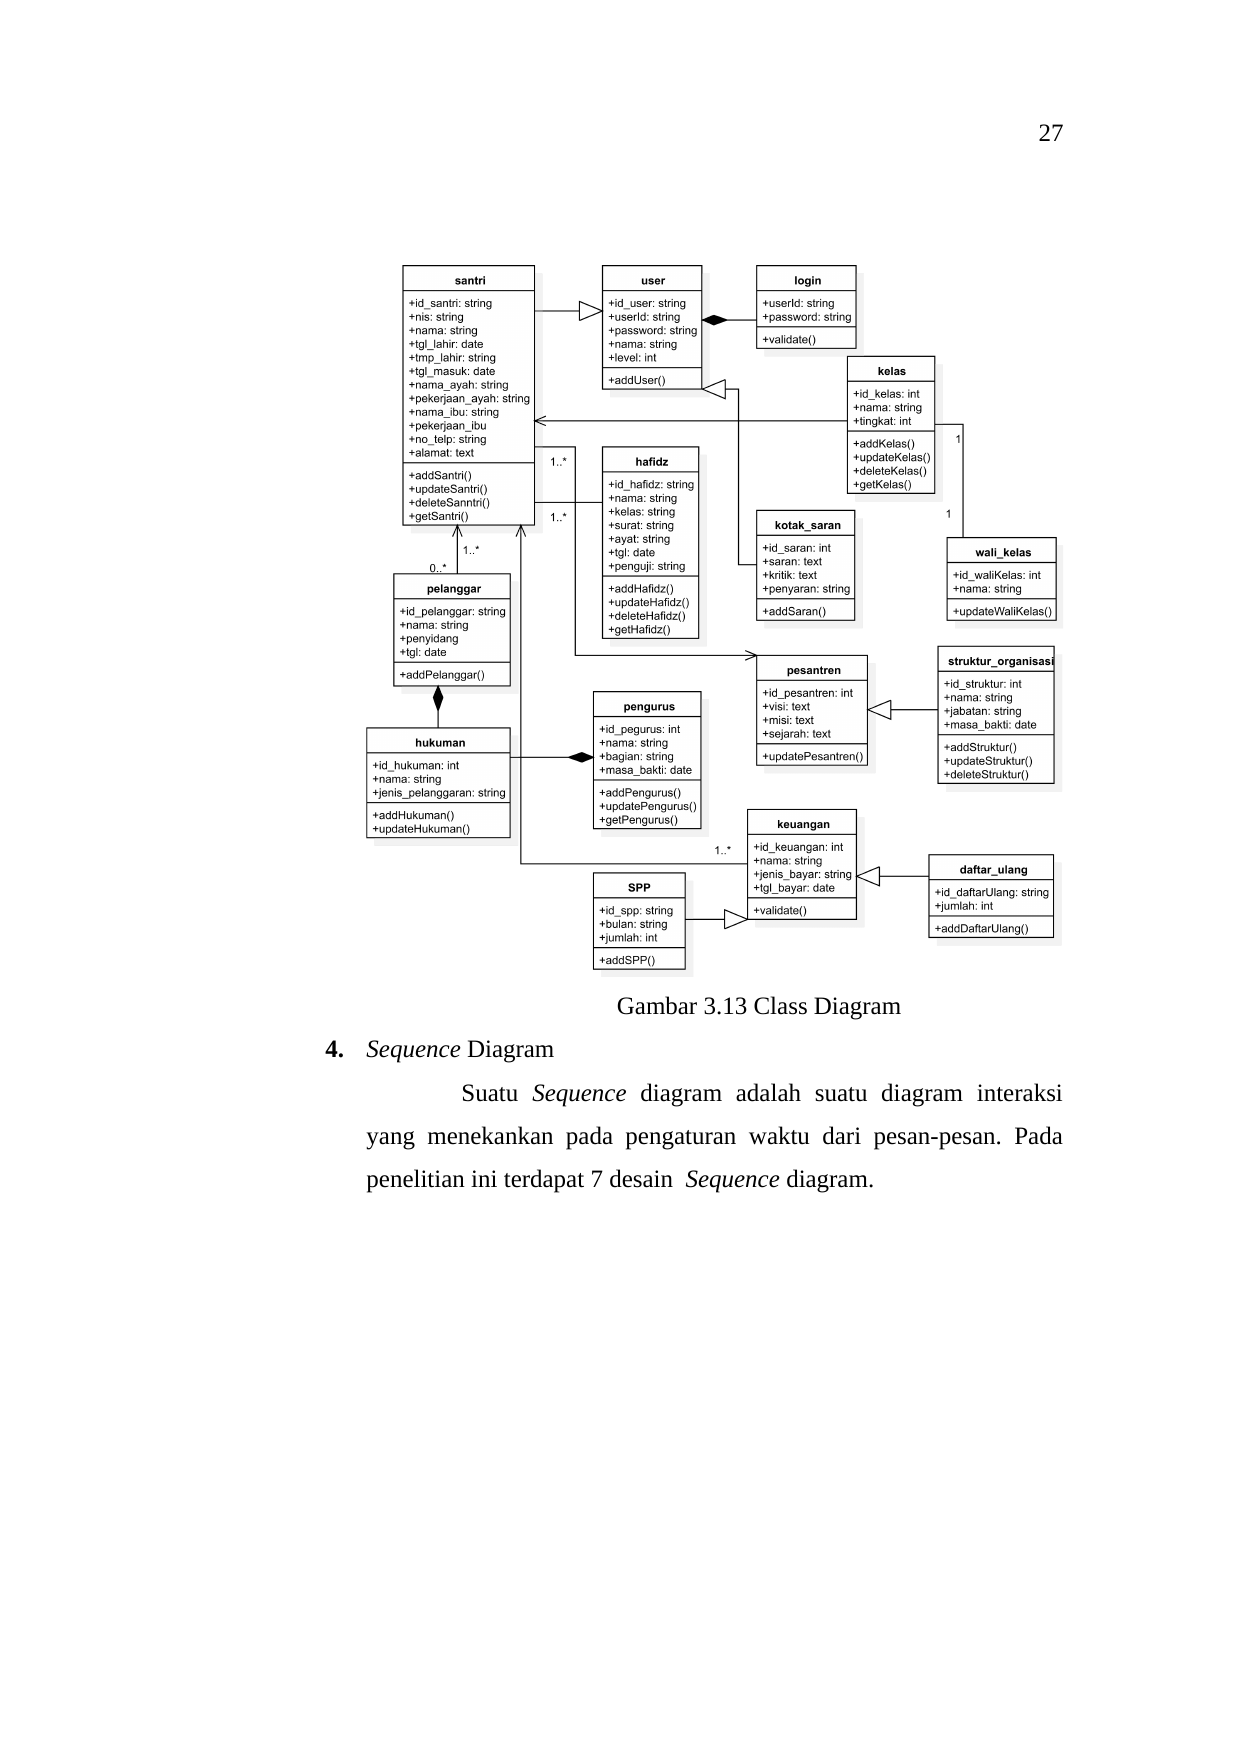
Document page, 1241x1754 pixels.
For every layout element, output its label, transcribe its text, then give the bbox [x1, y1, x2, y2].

list Sequence Diagram [319, 1034, 1063, 1063]
list Suatu Sequence diagram adalah suatu diagram interaksi yang menekankan pada pengaturan waktu dari pesan-pesan. Pada penelitian ini terdapat 7 desain Sequence diagram. [366, 1078, 1063, 1193]
picture [366, 265, 1064, 977]
list Gambar 3.13 Class Diagram [366, 977, 1063, 1020]
